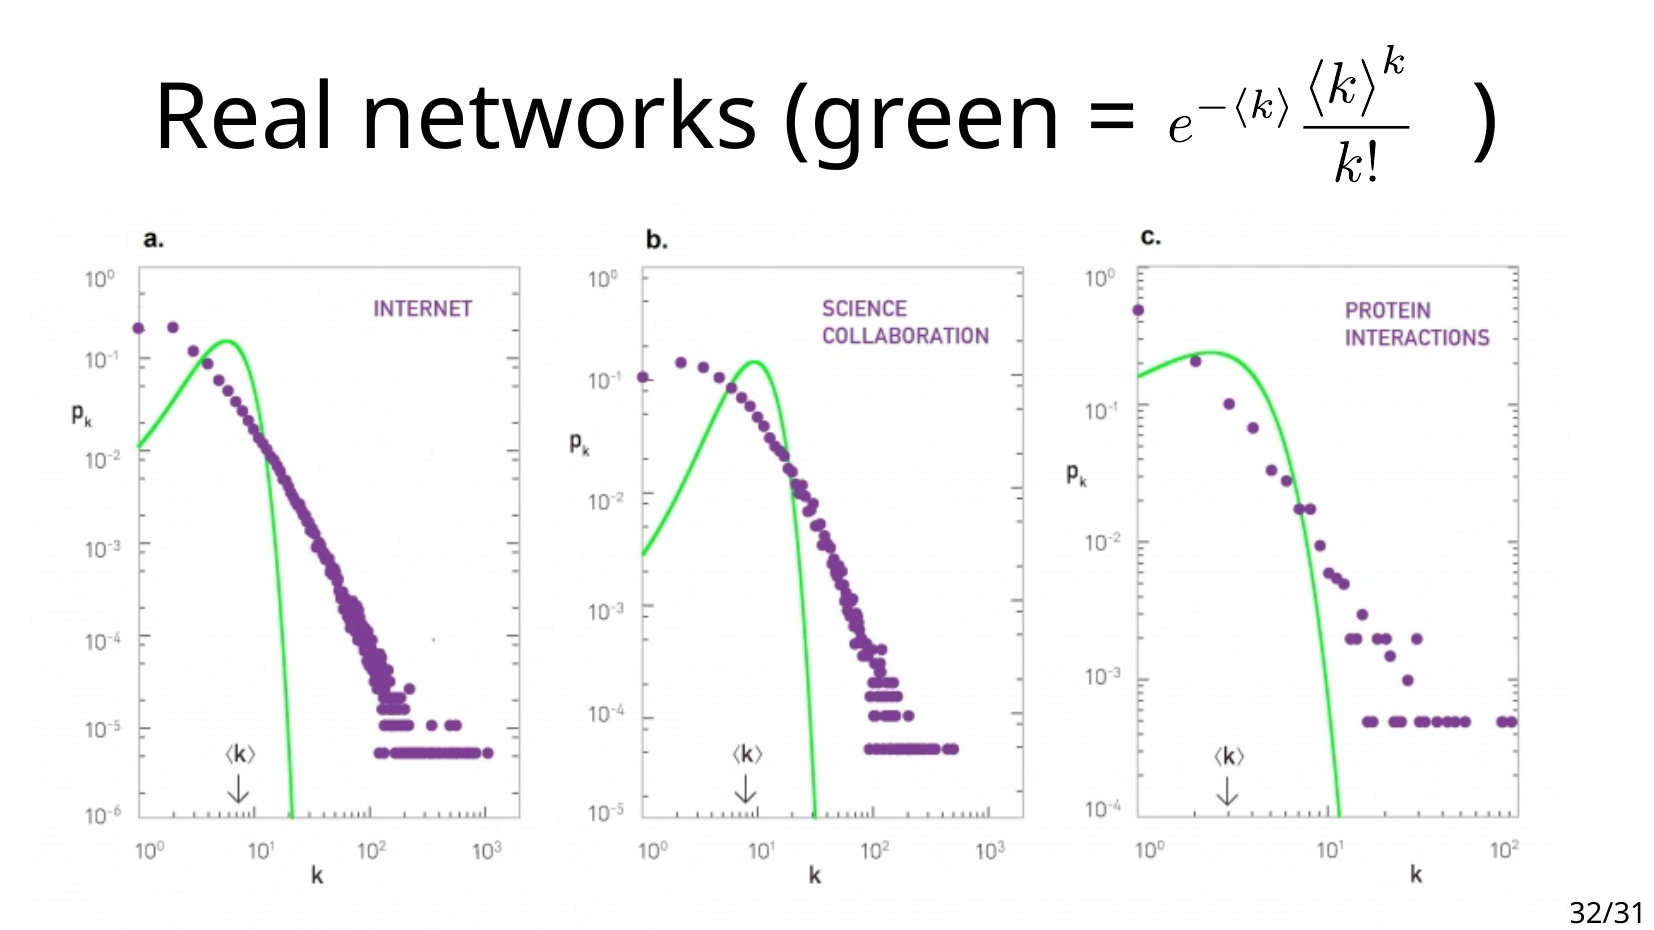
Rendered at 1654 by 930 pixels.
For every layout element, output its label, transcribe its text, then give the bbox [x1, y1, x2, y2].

text_box [1166, 44, 1410, 183]
picture [29, 203, 1571, 930]
title Real networks (green = ) [82, 1, 1571, 203]
